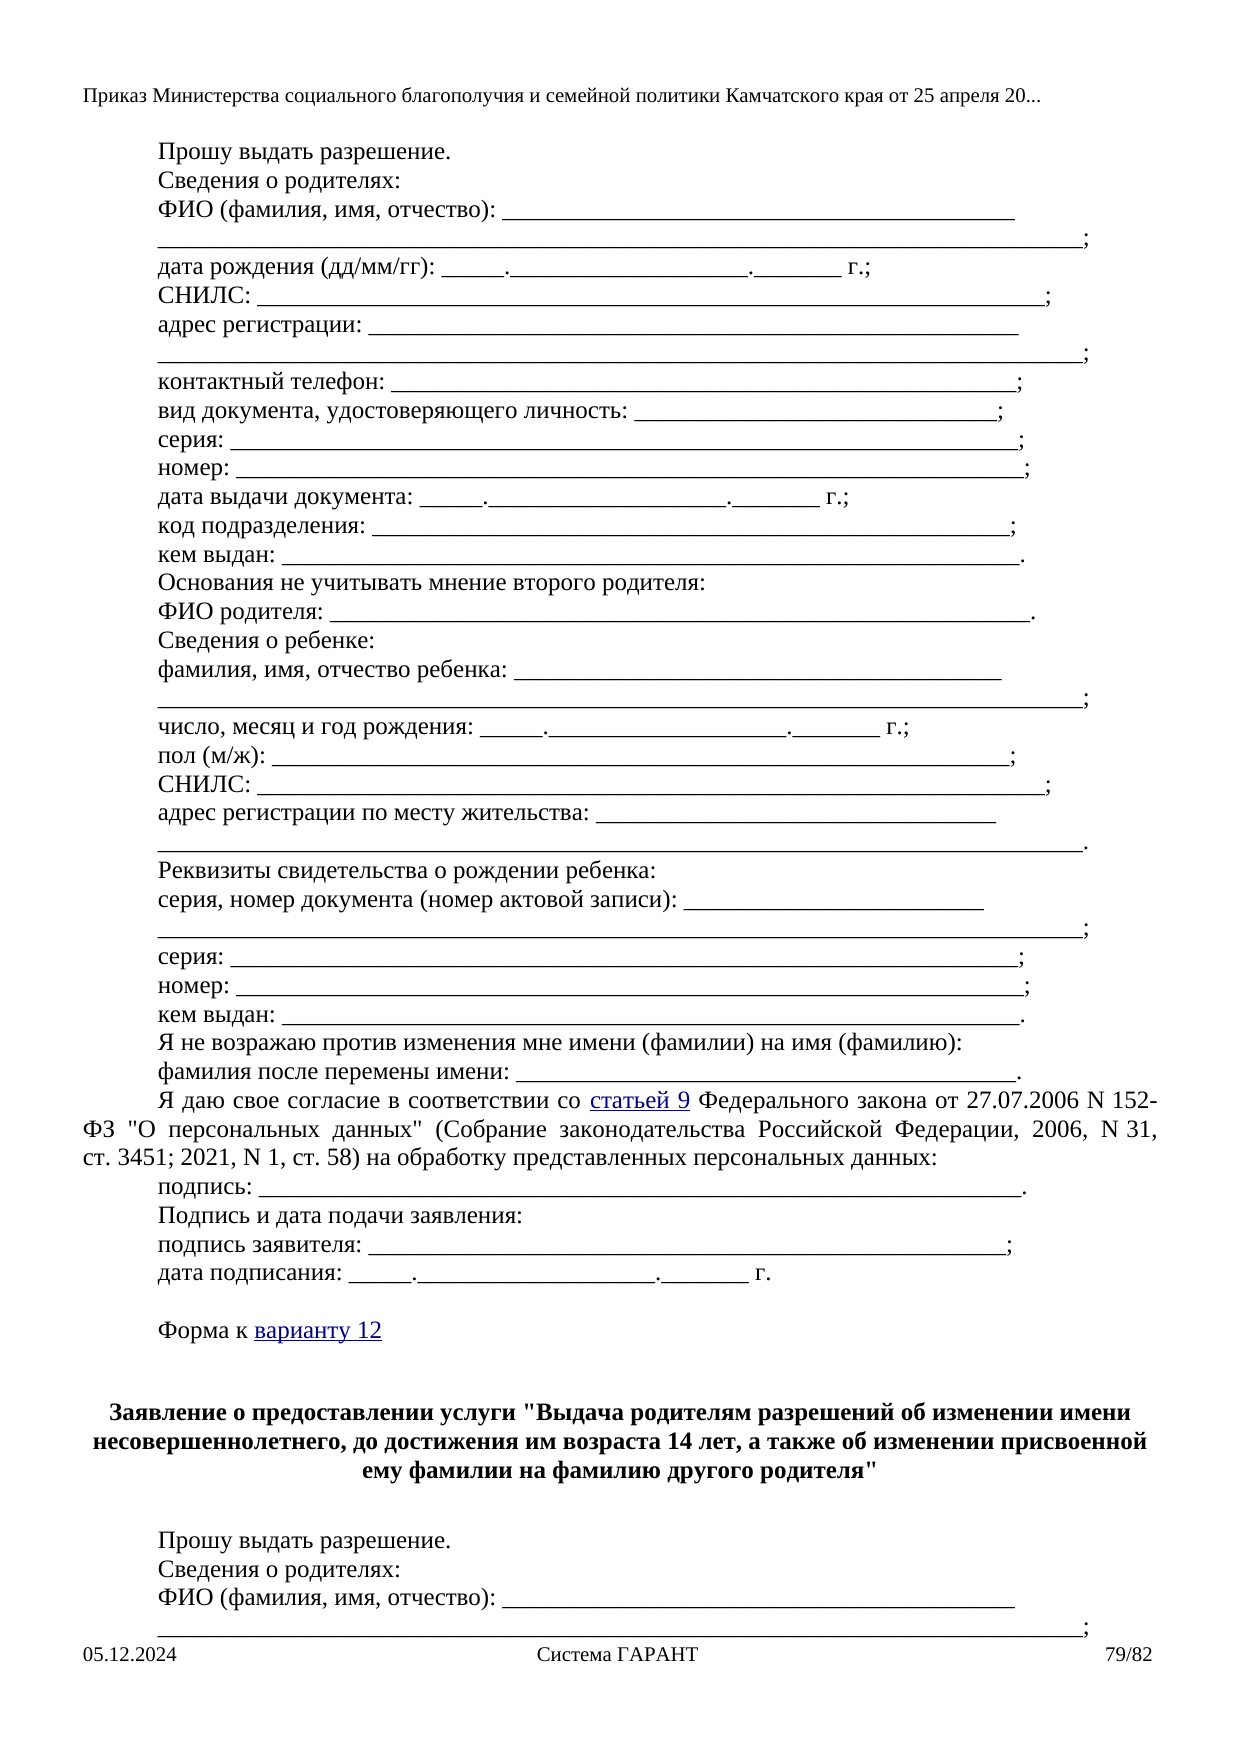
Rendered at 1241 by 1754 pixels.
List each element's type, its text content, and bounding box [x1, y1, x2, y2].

text адрес регистрации по месту жительства: ________________________________ [83, 797, 1157, 826]
text подпись: _____________________________________________________________. [83, 1171, 1157, 1200]
text __________________________________________________________________________; [83, 682, 1157, 711]
text номер: _______________________________________________________________; [83, 452, 1157, 481]
text ФИО родителя: ________________________________________________________. [83, 596, 1157, 625]
text __________________________________________________________________________; [83, 1611, 1157, 1640]
text __________________________________________________________________________; [83, 912, 1157, 941]
text подпись заявителя: ___________________________________________________; [83, 1229, 1157, 1257]
text __________________________________________________________________________; [83, 337, 1157, 366]
text Сведения о родителях: [83, 165, 1157, 194]
text Прошу выдать разрешение. [83, 136, 1157, 165]
text контактный телефон: __________________________________________________; [83, 366, 1157, 395]
text Реквизиты свидетельства о рождении ребенка: [83, 855, 1157, 884]
text Сведения о ребенке: [83, 625, 1157, 654]
text дата подписания: _____.___________________._______ г. [83, 1257, 1157, 1286]
text Основания не учитывать мнение второго родителя: [83, 567, 1157, 596]
text число, месяц и год рождения: _____.___________________._______ г.; [83, 711, 1157, 740]
text серия: _______________________________________________________________; [83, 941, 1157, 970]
text фамилия, имя, отчество ребенка: _______________________________________ [83, 654, 1157, 682]
text __________________________________________________________________________. [83, 826, 1157, 855]
text дата рождения (дд/мм/гг): _____.___________________._______ г.; [83, 251, 1157, 280]
text серия, номер документа (номер актовой записи): ________________________ [83, 884, 1157, 912]
text номер: _______________________________________________________________; [83, 970, 1157, 999]
text кем выдан: ___________________________________________________________. [83, 999, 1157, 1027]
text Прошу выдать разрешение. [83, 1525, 1157, 1554]
text фамилия после перемены имени: ________________________________________. [83, 1056, 1157, 1085]
text Подпись и дата подачи заявления: [83, 1200, 1157, 1229]
text СНИЛС: _______________________________________________________________; [83, 280, 1157, 309]
text адрес регистрации: ____________________________________________________ [83, 309, 1157, 337]
text пол (м/ж): ___________________________________________________________; [83, 740, 1157, 769]
text дата выдачи документа: _____.___________________._______ г.; [83, 481, 1157, 510]
text ФИО (фамилия, имя, отчество): _________________________________________ [83, 194, 1157, 222]
text ФИО (фамилия, имя, отчество): _________________________________________ [83, 1582, 1157, 1611]
text __________________________________________________________________________; [83, 222, 1157, 251]
text Я даю свое согласие в соответствии со статьей 9 Федерального закона от 27.07.2006 N 152-ФЗ "О персональных данных" (Собрание законодательства Российской Федерации, 2006, N 31, ст. 3451; 2021, N 1, ст. 58) на обработку представленных персональных данных: [83, 1085, 1157, 1171]
text серия: _______________________________________________________________; [83, 424, 1157, 452]
text код подразделения: ___________________________________________________; [83, 510, 1157, 539]
text кем выдан: ___________________________________________________________. [83, 539, 1157, 567]
subtitle Заявление о предоставлении услуги "Выдача родителям разрешений об изменении имени несовершеннолетнего, до достижения им возраста 14 лет, а также об изменении присвоенной ему фамилии на фамилию другого родителя" [83, 1397, 1157, 1484]
text Форма к варианту 12 [83, 1315, 1157, 1344]
text Сведения о родителях: [83, 1554, 1157, 1582]
text Я не возражаю против изменения мне имени (фамилии) на имя (фамилию): [83, 1027, 1157, 1056]
text СНИЛС: _______________________________________________________________; [83, 769, 1157, 797]
text вид документа, удостоверяющего личность: _____________________________; [83, 395, 1157, 424]
